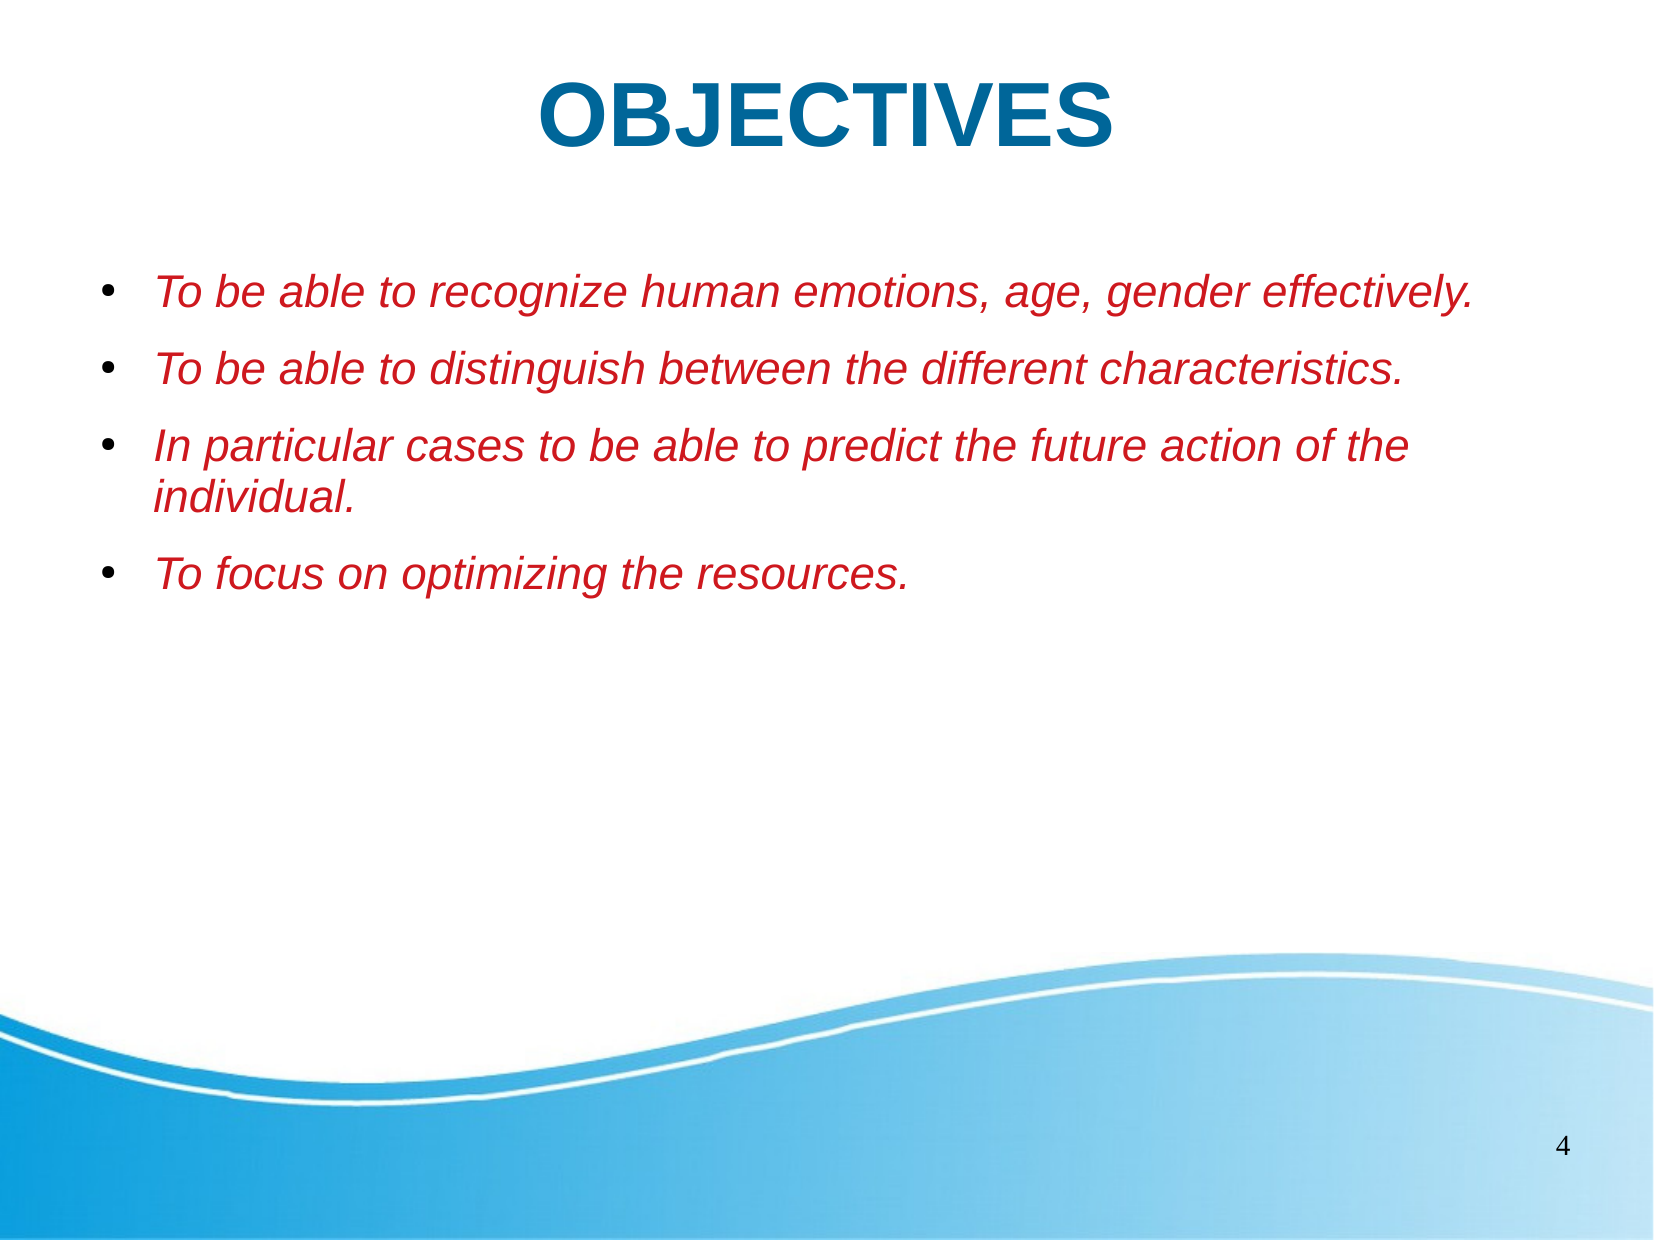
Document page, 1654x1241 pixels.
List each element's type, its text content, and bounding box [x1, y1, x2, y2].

title OBJECTIVES [82, 11, 1571, 178]
picture [0, 952, 1654, 1240]
list To be able to recognize human emotions, age, gender effectively. To be able to distinguish between the different characteristics. In particular cases to be able to predict the future action of the individual. To focus on optimizing the resources. [82, 178, 1571, 969]
